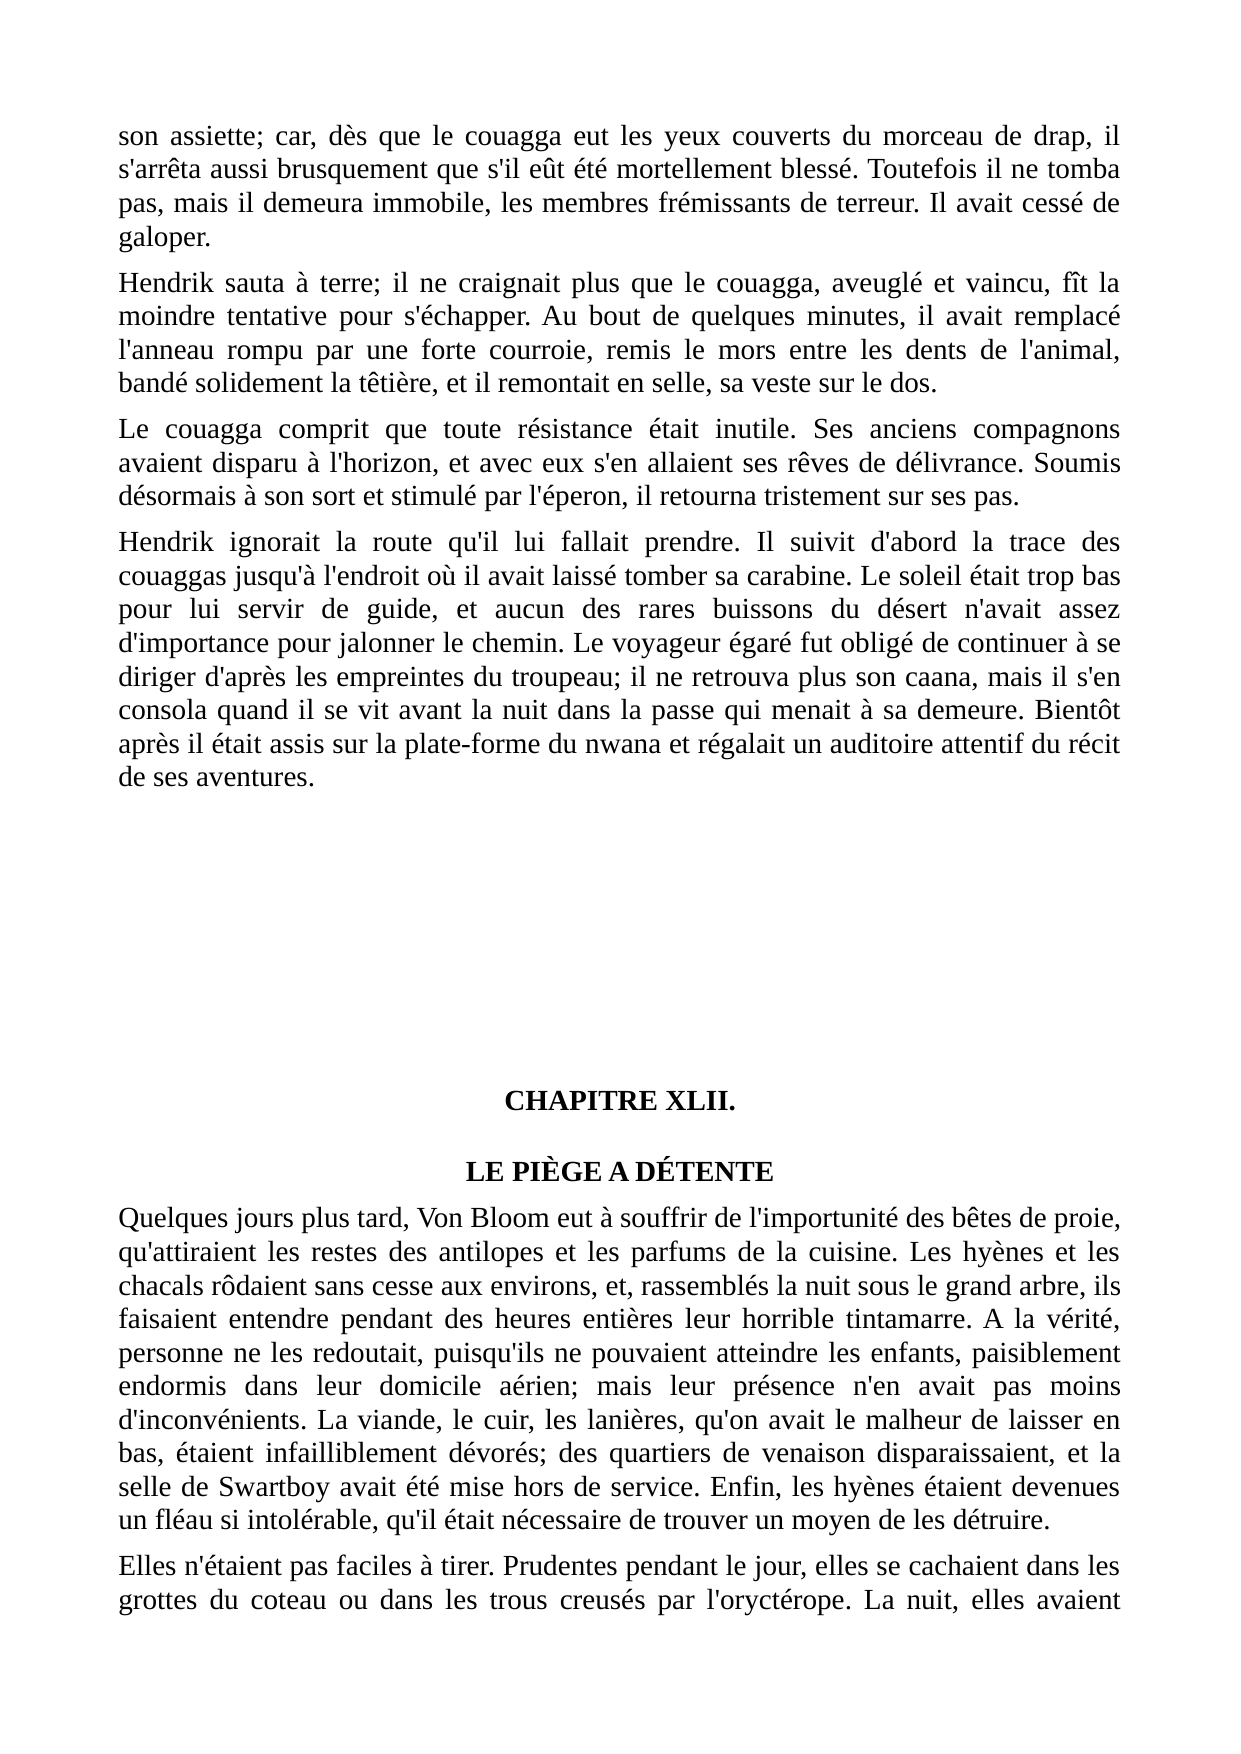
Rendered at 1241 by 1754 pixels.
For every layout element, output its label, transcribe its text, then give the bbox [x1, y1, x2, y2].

text Hendrik sauta à terre; il ne craignait plus que le couagga, aveuglé et vaincu, fît la moindre tentative pour s'échapper. Au bout de quelques minutes, il avait remplacé l'anneau rompu par une forte courroie, remis le mors entre les dents de l'animal, bandé solidement la têtière, et il remontait en selle, sa veste sur le dos. [118, 265, 1122, 399]
text Quelques jours plus tard, Von Bloom eut à souffrir de l'importunité des bêtes de proie, qu'attiraient les restes des antilopes et les parfums de la cuisine. Les hyènes et les chacals rôdaient sans cesse aux environs, et, rassemblés la nuit sous le grand arbre, ils faisaient entendre pendant des heures entières leur horrible tintamarre. A la vérité, personne ne les redoutait, puisqu'ils ne pouvaient atteindre les enfants, paisiblement endormis dans leur domicile aérien; mais leur présence n'en avait pas moins d'inconvénients. La viande, le cuir, les lanières, qu'on avait le malheur de laisser en bas, étaient infailliblement dévorés; des quartiers de venaison disparaissaient, et la selle de Swartboy avait été mise hors de service. Enfin, les hyènes étaient devenues un fléau si intolérable, qu'il était nécessaire de trouver un moyen de les détruire. [118, 1201, 1122, 1536]
text Le couagga comprit que toute résistance était inutile. Ses anciens compagnons avaient disparu à l'horizon, et avec eux s'en allaient ses rêves de délivrance. Soumis désormais à son sort et stimulé par l'éperon, il retourna tristement sur ses pas. [118, 411, 1122, 512]
text Hendrik ignorait la route qu'il lui fallait prendre. Il suivit d'abord la trace des couaggas jusqu'à l'endroit où il avait laissé tomber sa carabine. Le soleil était trop bas pour lui servir de guide, et aucun des rares buissons du désert n'avait assez d'importance pour jalonner le chemin. Le voyageur égaré fut obligé de continuer à se diriger d'après les empreintes du troupeau; il ne retrouva plus son caana, mais il s'en consola quand il se vit avant la nuit dans la passe qui menait à sa demeure. Bientôt après il était assis sur la plate-forme du nwana et régalait un auditoire attentif du récit de ses aventures. [118, 524, 1122, 793]
subtitle CHAPITRE XLII. [118, 1083, 1122, 1117]
text son assiette; car, dès que le couagga eut les yeux couverts du morceau de drap, il s'arrêta aussi brusquement que s'il eût été mortellement blessé. Toutefois il ne tomba pas, mais il demeura immobile, les membres frémissants de terreur. Il avait cessé de galoper. [118, 118, 1122, 252]
subtitle LE PIÈGE A DÉTENTE [118, 1154, 1122, 1188]
text Elles n'étaient pas faciles à tirer. Prudentes pendant le jour, elles se cachaient dans les grottes du coteau ou dans les trous creusés par l'oryctérope. La nuit, elles avaient [118, 1548, 1122, 1616]
